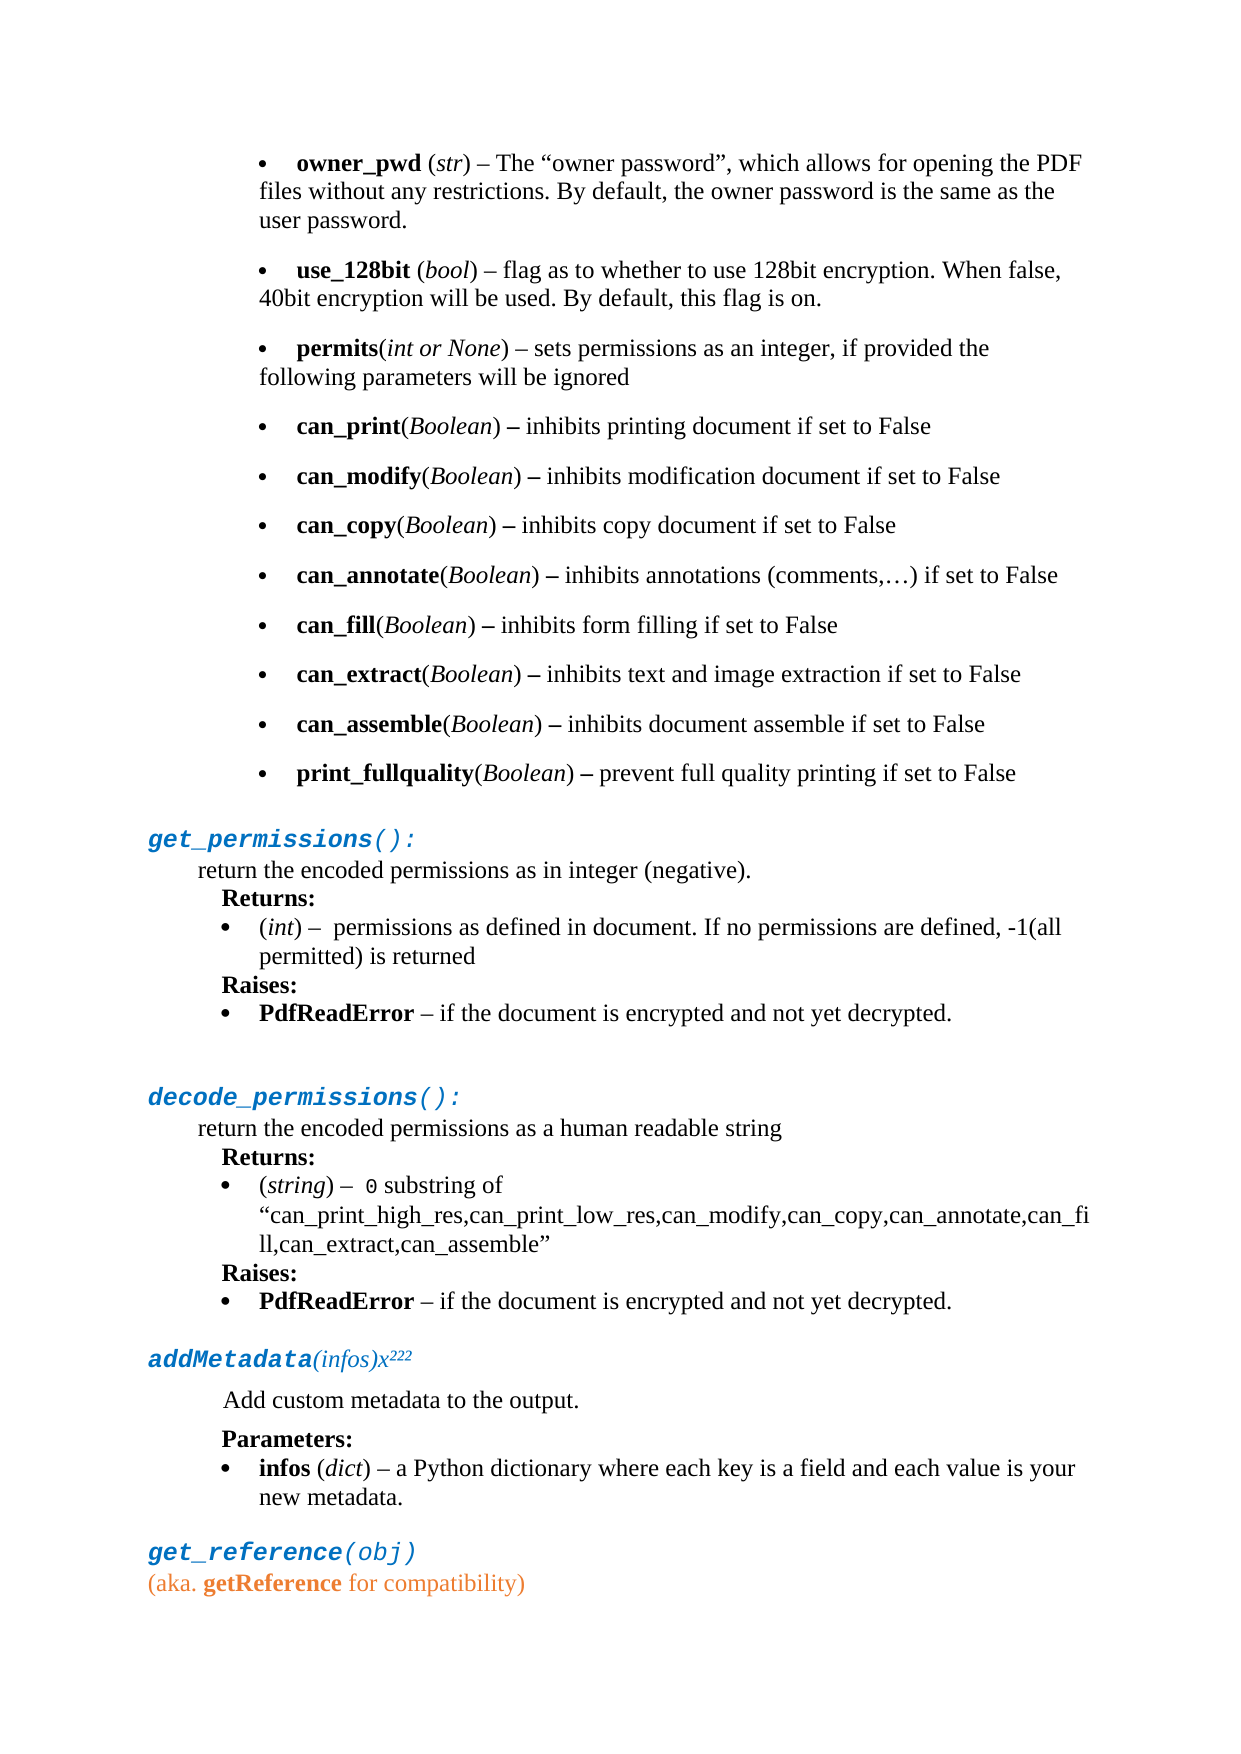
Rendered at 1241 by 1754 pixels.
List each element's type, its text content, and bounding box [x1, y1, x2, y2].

list can_modify(Boolean) – inhibits modification document if set to False [259, 461, 1093, 490]
list can_copy(Boolean) – inhibits copy document if set to False [259, 511, 1093, 539]
text (aka. getReference for compatibility) [148, 1568, 1093, 1596]
text Raises: [221, 1258, 1093, 1286]
list can_fill(Boolean) – inhibits form filling if set to False [259, 610, 1093, 638]
text Add custom metadata to the output. [223, 1385, 1093, 1414]
list print_fullquality(Boolean) – prevent full quality printing if set to False [259, 758, 1093, 787]
text return the encoded permissions as in integer (negative). [148, 855, 1093, 883]
list can_annotate(Boolean) – inhibits annotations (comments,…) if set to False [259, 560, 1093, 589]
text addMetadata(infos)x²²² [148, 1344, 1093, 1375]
text return the encoded permissions as a human readable string [148, 1113, 1093, 1142]
text Raises: [221, 970, 1093, 998]
list can_print(Boolean) – inhibits printing document if set to False [259, 411, 1093, 440]
list permits(int or None) – sets permissions as an integer, if provided the following parameters will be ignored [259, 333, 1093, 391]
list can_extract(Boolean) – inhibits text and image extraction if set to False [259, 659, 1093, 688]
list PdfReadError – if the document is encrypted and not yet decrypted. [221, 998, 1093, 1027]
list PdfReadError – if the document is encrypted and not yet decrypted. [221, 1286, 1093, 1315]
list owner_pwd (str) – The “owner password”, which allows for opening the PDF files without any restrictions. By default, the owner password is the same as the user password. [259, 148, 1093, 234]
text get_reference(obj) [148, 1539, 1093, 1568]
text Returns: [221, 1142, 1093, 1171]
list can_assemble(Boolean) – inhibits document assemble if set to False [259, 709, 1093, 738]
text Returns: [221, 883, 1093, 912]
text Parameters: [221, 1424, 1093, 1453]
list (string) – 0 substring of “can_print_high_res,can_print_low_res,can_modify,can_copy,can_annotate,can_fill,can_extract,can_assemble” [221, 1171, 1093, 1258]
list (int) – permissions as defined in document. If no permissions are defined, -1(all permitted) is returned [221, 912, 1093, 970]
list use_128bit (bool) – flag as to whether to use 128bit encryption. When false, 40bit encryption will be used. By default, this flag is on. [259, 255, 1093, 312]
text decode_permissions(): [148, 1085, 1093, 1113]
text get_permissions(): [148, 826, 1093, 855]
list infos (dict) – a Python dictionary where each key is a field and each value is your new metadata. [221, 1453, 1093, 1511]
